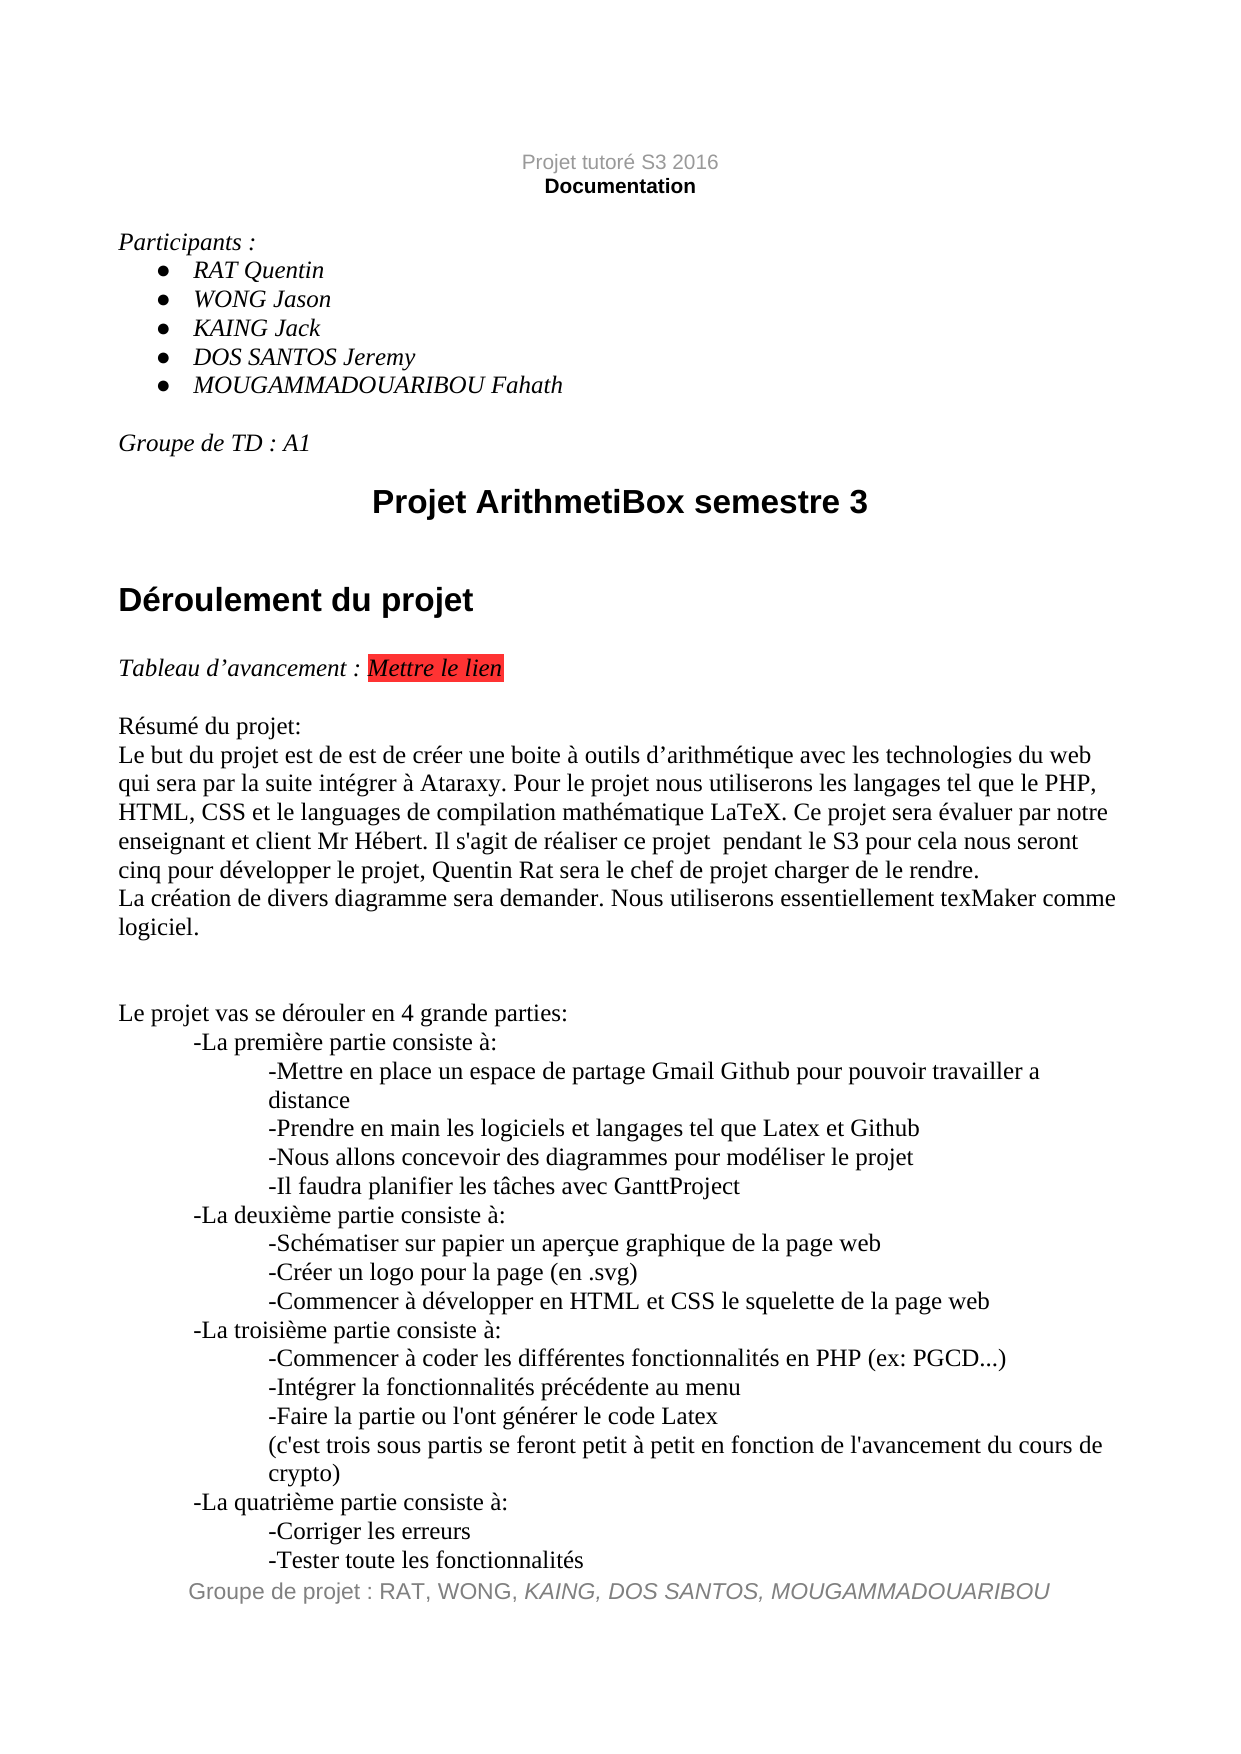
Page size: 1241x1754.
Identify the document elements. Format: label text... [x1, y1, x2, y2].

text -Nous allons concevoir des diagrammes pour modéliser le projet [118, 1142, 1122, 1171]
text -Mettre en place un espace de partage Gmail Github pour pouvoir travailler a distance [118, 1056, 1122, 1113]
list MOUGAMMADOUARIBOU Fahath [156, 370, 1122, 399]
list WONG Jason [156, 284, 1122, 313]
text (c'est trois sous partis se feront petit à petit en fonction de l'avancement du cours de crypto) [118, 1430, 1122, 1487]
text -Créer un logo pour la page (en .svg) [193, 1257, 1122, 1286]
list DOS SANTOS Jeremy [156, 342, 1122, 370]
text Le projet vas se dérouler en 4 grande parties: [118, 998, 1122, 1027]
text -Il faudra planifier les tâches avec GanttProject [118, 1171, 1122, 1200]
text -Faire la partie ou l'ont générer le code Latex [118, 1401, 1122, 1430]
text Le but du projet est de est de créer une boite à outils d’arithmétique avec les technologies du web qui sera par la suite intégrer à Ataraxy. Pour le projet nous utiliserons les langages tel que le PHP, HTML, CSS et le languages de compilation mathématique LaTeX. Ce projet sera évaluer par notre enseignant et client Mr Hébert. Il s'agit de réaliser ce projet pendant le S3 pour cela nous seront cinq pour développer le projet, Quentin Rat sera le chef de projet charger de le rendre. [118, 740, 1122, 883]
text -Corriger les erreurs [118, 1516, 1122, 1545]
text La création de divers diagramme sera demander. Nous utiliserons essentiellement texMaker comme logiciel. [118, 883, 1122, 941]
text -La première partie consiste à: [118, 1027, 1122, 1056]
text Tableau d’avancement : Mettre le lien [118, 653, 1122, 682]
text Groupe de TD : A1 [118, 428, 1122, 457]
title Projet ArithmetiBox semestre 3 [118, 482, 1122, 520]
text -Commencer à coder les différentes fonctionnalités en PHP (ex: PGCD...) [118, 1343, 1122, 1372]
text -Prendre en main les logiciels et langages tel que Latex et Github [118, 1113, 1122, 1142]
subtitle Déroulement du projet [118, 580, 1122, 618]
text -La quatrième partie consiste à: [118, 1487, 1122, 1516]
list KAING Jack [156, 313, 1122, 342]
text -Intégrer la fonctionnalités précédente au menu [118, 1372, 1122, 1401]
text -Tester toute les fonctionnalités [118, 1545, 1122, 1573]
text -Commencer à développer en HTML et CSS le squelette de la page web [193, 1286, 1122, 1315]
text Résumé du projet: [118, 711, 1122, 740]
list RAT Quentin [156, 255, 1122, 284]
text Participants : [118, 227, 1122, 255]
text -La deuxième partie consiste à: [118, 1200, 1122, 1228]
text -Schématiser sur papier un aperçue graphique de la page web [193, 1228, 1122, 1257]
text -La troisième partie consiste à: [118, 1315, 1122, 1343]
